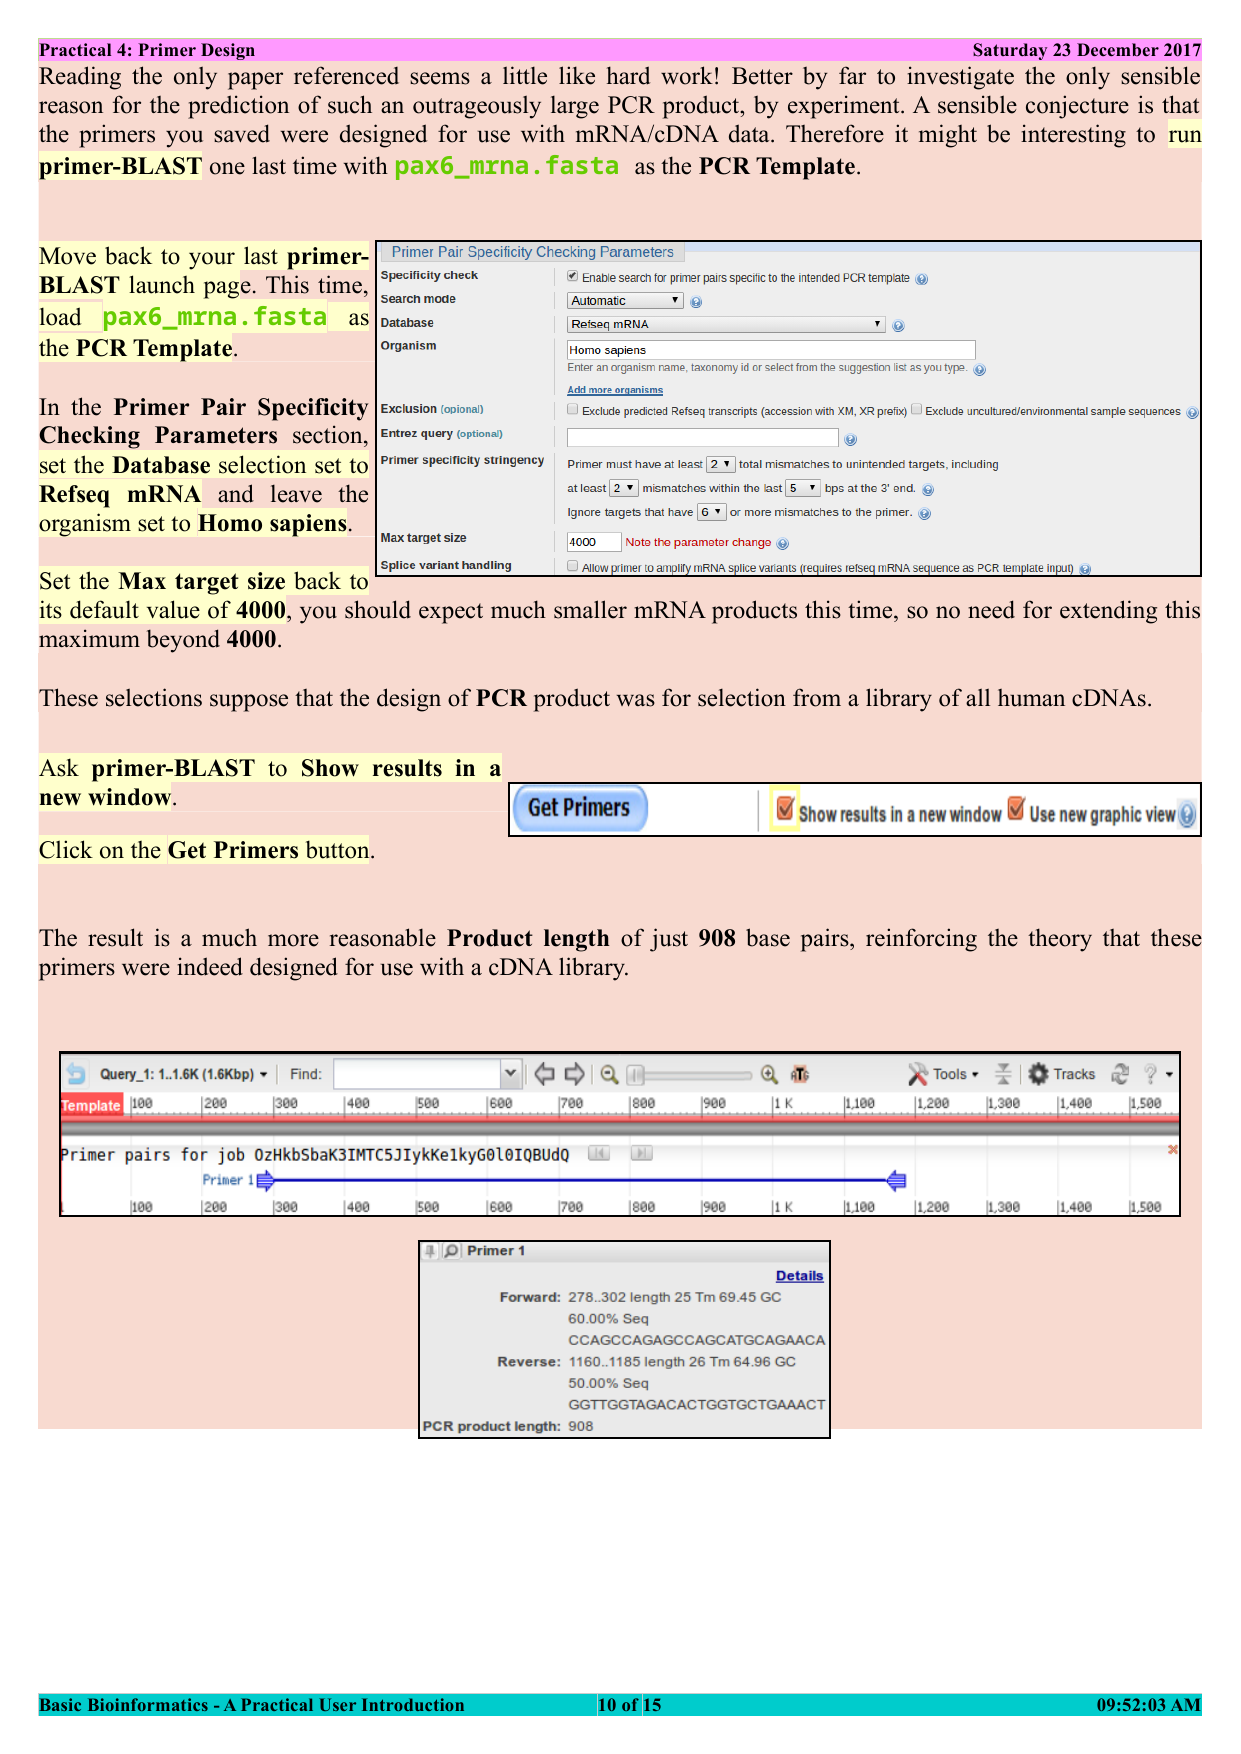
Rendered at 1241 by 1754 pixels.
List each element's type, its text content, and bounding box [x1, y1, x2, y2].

text These selections suppose that the design of PCR product was for selection from a library of all human cDNAs. [38, 683, 1202, 712]
text Ask primer-BLAST to Show results in a new window. [38, 753, 1202, 811]
text Move back to your last primer-BLAST launch page. This time, load pax6_mrna.fasta as the PCR Template. [38, 241, 375, 362]
text Click on the Get Primers button. [38, 835, 1202, 864]
picture [510, 784, 1200, 835]
picture [61, 1054, 1179, 1215]
text Reading the only paper referenced seems a little like hard work! Better by far to investigate the only sensible reason for the prediction of such an outrageously large PCR product, by experiment. A sensible conjecture is that the primers you saved were designed for use with mRNA/cDNA data. Therefore it might be interesting to run primer-BLAST one last time with pax6_mrna.fasta as the PCR Template. [38, 61, 1202, 182]
text The result is a much more reasonable Product length of just 908 base pairs, reinforcing the theory that these primers were indeed designed for use with a cDNA library. [38, 923, 1202, 981]
text Set the Max target size back to its default value of 4000, you should expect much smaller mRNA products this time, so no need for extending this maximum beyond 4000. [38, 566, 1202, 653]
picture [377, 242, 1200, 575]
picture [420, 1242, 829, 1437]
text In the Primer Pair Specificity Checking Parameters section, set the Database selection set to Refseq mRNA and leave the organism set to Homo sapiens. [38, 391, 375, 537]
